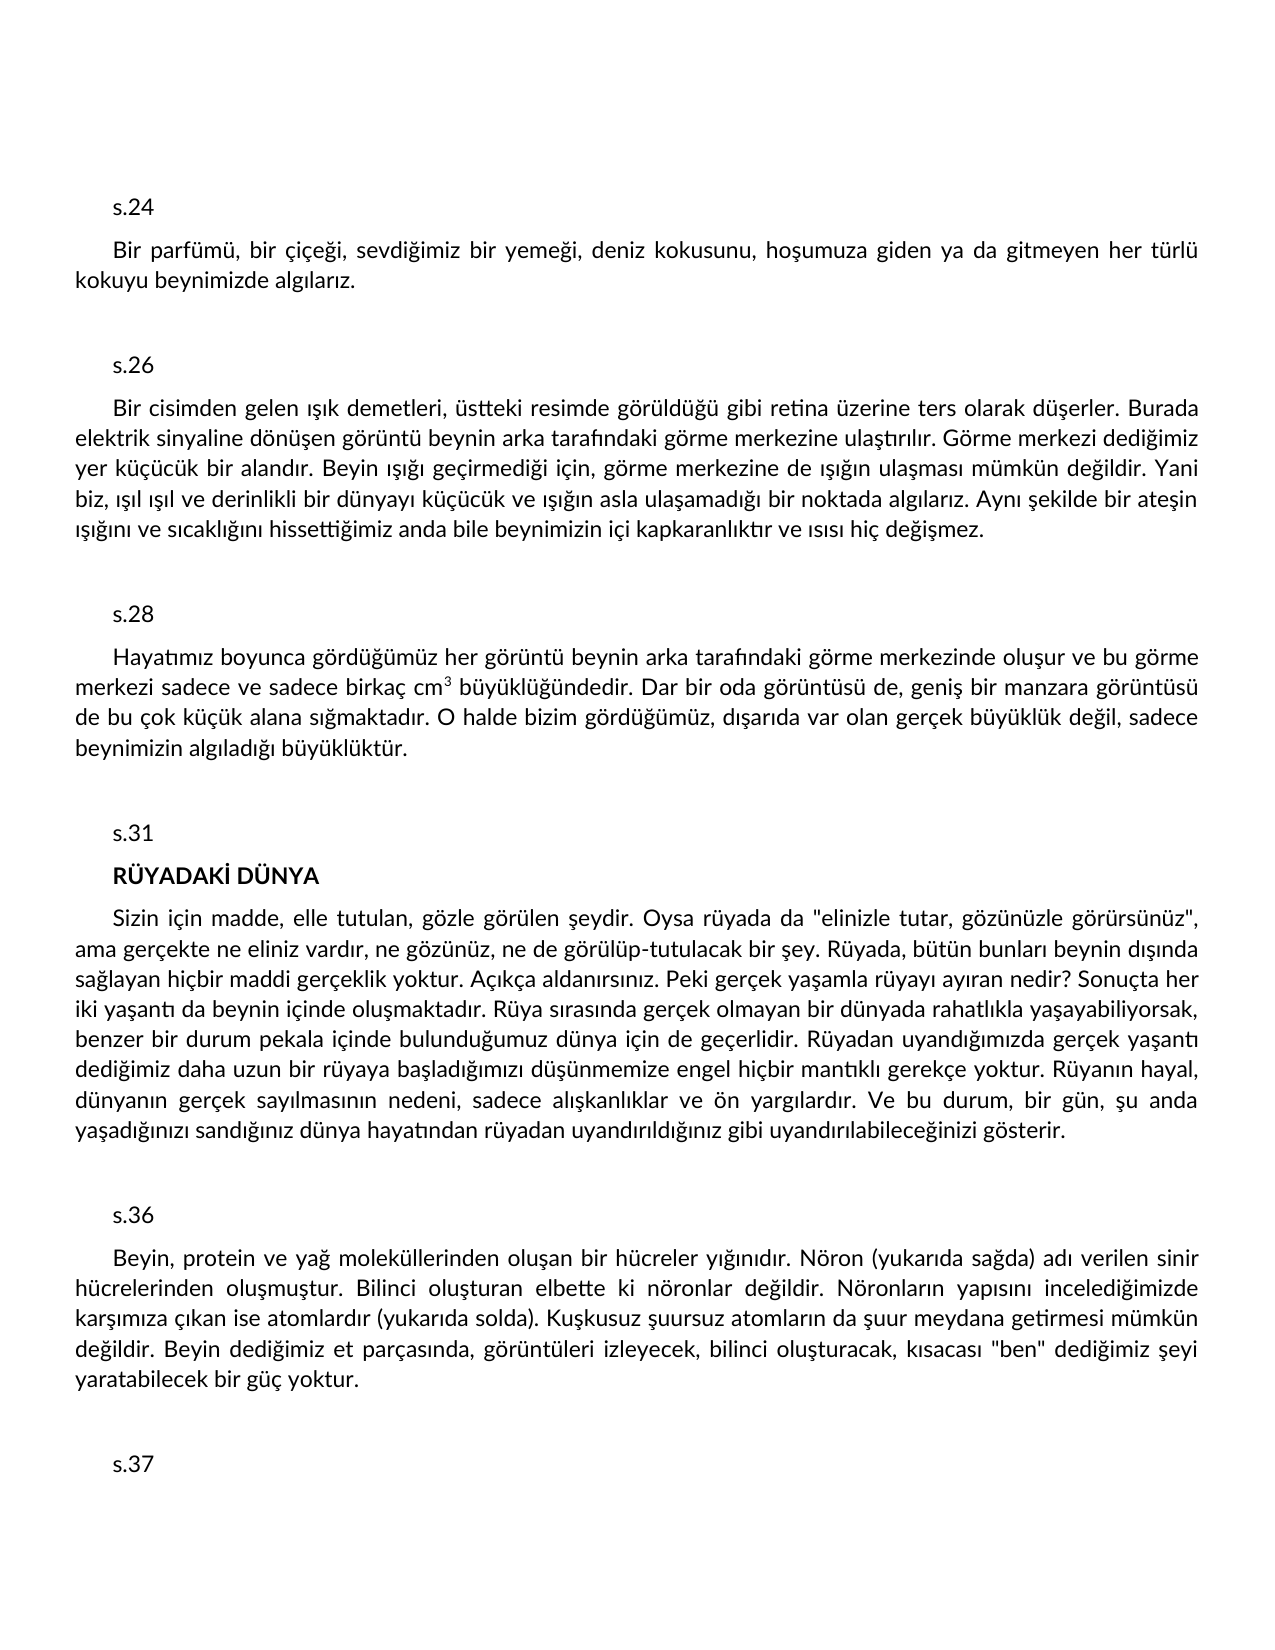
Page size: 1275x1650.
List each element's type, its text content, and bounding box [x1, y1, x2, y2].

text Beyin, protein ve yağ moleküllerinden oluşan bir hücreler yığınıdır. Nöron (yukarıda sağda) adı verilen sinir hücrelerinden oluşmuştur. Bilinci oluşturan elbette ki nöronlar değildir. Nöronların yapısını incelediğimizde karşımıza çıkan ise atomlardır (yukarıda solda). Kuşkusuz şuursuz atomların da şuur meydana getirmesi mümkün değildir. Beyin dediğimiz et parçasında, görüntüleri izleyecek, bilinci oluşturacak, kısacası "ben" dediğimiz şeyi yaratabilecek bir güç yoktur. [75, 1244, 1200, 1392]
text Bir parfümü, bir çiçeği, sevdiğimiz bir yemeği, deniz kokusunu, hoşumuza giden ya da gitmeyen her türlü kokuyu beynimizde algılarız. [75, 235, 1200, 293]
text Bir cisimden gelen ışık demetleri, üstteki resimde görüldüğü gibi retina üzerine ters olarak düşerler. Burada elektrik sinyaline dönüşen görüntü beynin arka tarafındaki görme merkezine ulaştırılır. Görme merkezi dediğimiz yer küçücük bir alandır. Beyin ışığı geçirmediği için, görme merkezine de ışığın ulaşması mümkün değildir. Yani biz, ışıl ışıl ve derinlikli bir dünyayı küçücük ve ışığın asla ulaşamadığı bir noktada algılarız. Aynı şekilde bir ateşin ışığını ve sıcaklığını hissettiğimiz anda bile beynimizin içi kapkaranlıktır ve ısısı hiç değişmez. [75, 394, 1200, 542]
text s.26 [75, 351, 1200, 378]
text RÜYADAKİ DÜNYA [75, 861, 1200, 889]
text s.37 [75, 1450, 1200, 1477]
text s.36 [75, 1201, 1200, 1228]
text s.31 [75, 819, 1200, 846]
text s.28 [75, 600, 1200, 627]
text Sizin için madde, elle tutulan, gözle görülen şeydir. Oysa rüyada da "elinizle tutar, gözünüzle görürsünüz", ama gerçekte ne eliniz vardır, ne gözünüz, ne de görülüp-tutulacak bir şey. Rüyada, bütün bunları beynin dışında sağlayan hiçbir maddi gerçeklik yoktur. Açıkça aldanırsınız. Peki gerçek yaşamla rüyayı ayıran nedir? Sonuçta her iki yaşantı da beynin içinde oluşmaktadır. Rüya sırasında gerçek olmayan bir dünyada rahatlıkla yaşayabiliyorsak, benzer bir durum pekala içinde bulunduğumuz dünya için de geçerlidir. Rüyadan uyandığımızda gerçek yaşantı dediğimiz daha uzun bir rüyaya başladığımızı düşünmemize engel hiçbir mantıklı gerekçe yoktur. Rüyanın hayal, dünyanın gerçek sayılmasının nedeni, sadece alışkanlıklar ve ön yargılardır. Ve bu durum, bir gün, şu anda yaşadığınızı sandığınız dünya hayatından rüyadan uyandırıldığınız gibi uyandırılabileceğinizi gösterir. [75, 904, 1200, 1143]
text Hayatımız boyunca gördüğümüz her görüntü beynin arka tarafındaki görme merkezinde oluşur ve bu görme merkezi sadece ve sadece birkaç cm3 büyüklüğündedir. Dar bir oda görüntüsü de, geniş bir manzara görüntüsü de bu çok küçük alana sığmaktadır. O halde bizim gördüğümüz, dışarıda var olan gerçek büyüklük değil, sadece beynimizin algıladığı büyüklüktür. [75, 643, 1200, 761]
text s.24 [75, 193, 1200, 220]
